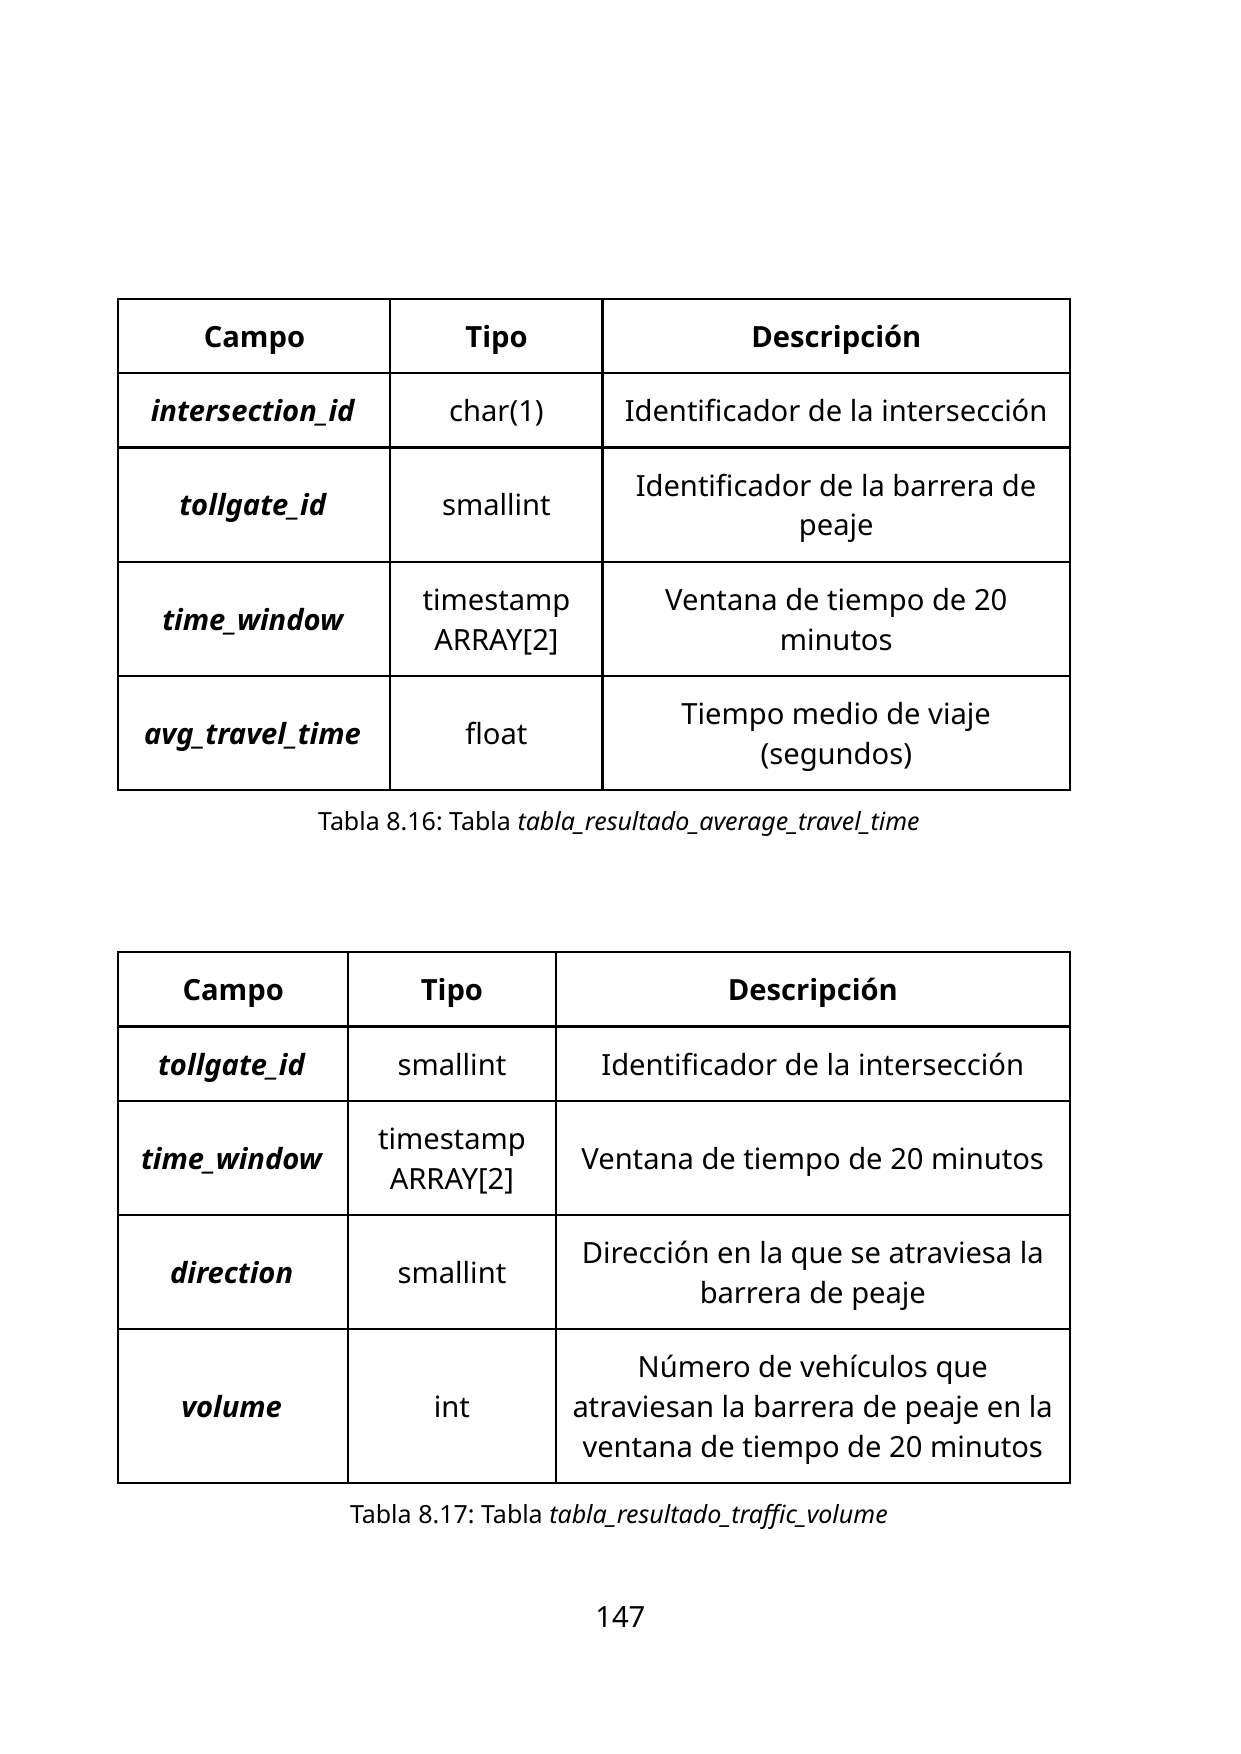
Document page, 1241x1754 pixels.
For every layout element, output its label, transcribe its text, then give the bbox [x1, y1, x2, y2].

table_cell Número de vehículos que atraviesan la barrera de peaje en la ventana de tiempo de 20 minutos [557, 1330, 1069, 1482]
text Tabla 8.16: Tabla tabla_resultado_average_travel_time [118, 803, 1122, 838]
table_cell Dirección en la que se atraviesa la barrera de peaje [557, 1216, 1069, 1328]
table_header Descripción [557, 953, 1069, 1025]
table_cell Identificador de la intersección [604, 374, 1069, 446]
table_header Tipo [349, 953, 555, 1025]
table_cell Tiempo medio de viaje (segundos) [604, 677, 1069, 789]
table_header Descripción [604, 300, 1069, 372]
table_cell tollgate_id [119, 449, 389, 561]
table_cell float [391, 677, 601, 789]
table_cell direction [119, 1216, 347, 1328]
table_cell avg_travel_time [119, 677, 389, 789]
table_cell tollgate_id [119, 1028, 347, 1100]
table_cell Identificador de la barrera de peaje [604, 449, 1069, 561]
table_cell int [349, 1330, 555, 1482]
table_cell volume [119, 1330, 347, 1482]
table_cell timestamp ARRAY[2] [391, 563, 601, 675]
table_cell smallint [391, 449, 601, 561]
table_cell timestamp ARRAY[2] [349, 1102, 555, 1214]
table_header Campo [119, 953, 347, 1025]
table_cell Ventana de tiempo de 20 minutos [557, 1102, 1069, 1214]
table_header Campo [119, 300, 389, 372]
table_cell time_window [119, 563, 389, 675]
table_cell time_window [119, 1102, 347, 1214]
table_cell smallint [349, 1216, 555, 1328]
table_cell Ventana de tiempo de 20 minutos [604, 563, 1069, 675]
table_header Tipo [391, 300, 601, 372]
table_cell intersection_id [119, 374, 389, 446]
table_cell char(1) [391, 374, 601, 446]
table_cell Identificador de la intersección [557, 1028, 1069, 1100]
text Tabla 8.17: Tabla tabla_resultado_traffic_volume [118, 1497, 1122, 1531]
table_cell smallint [349, 1028, 555, 1100]
